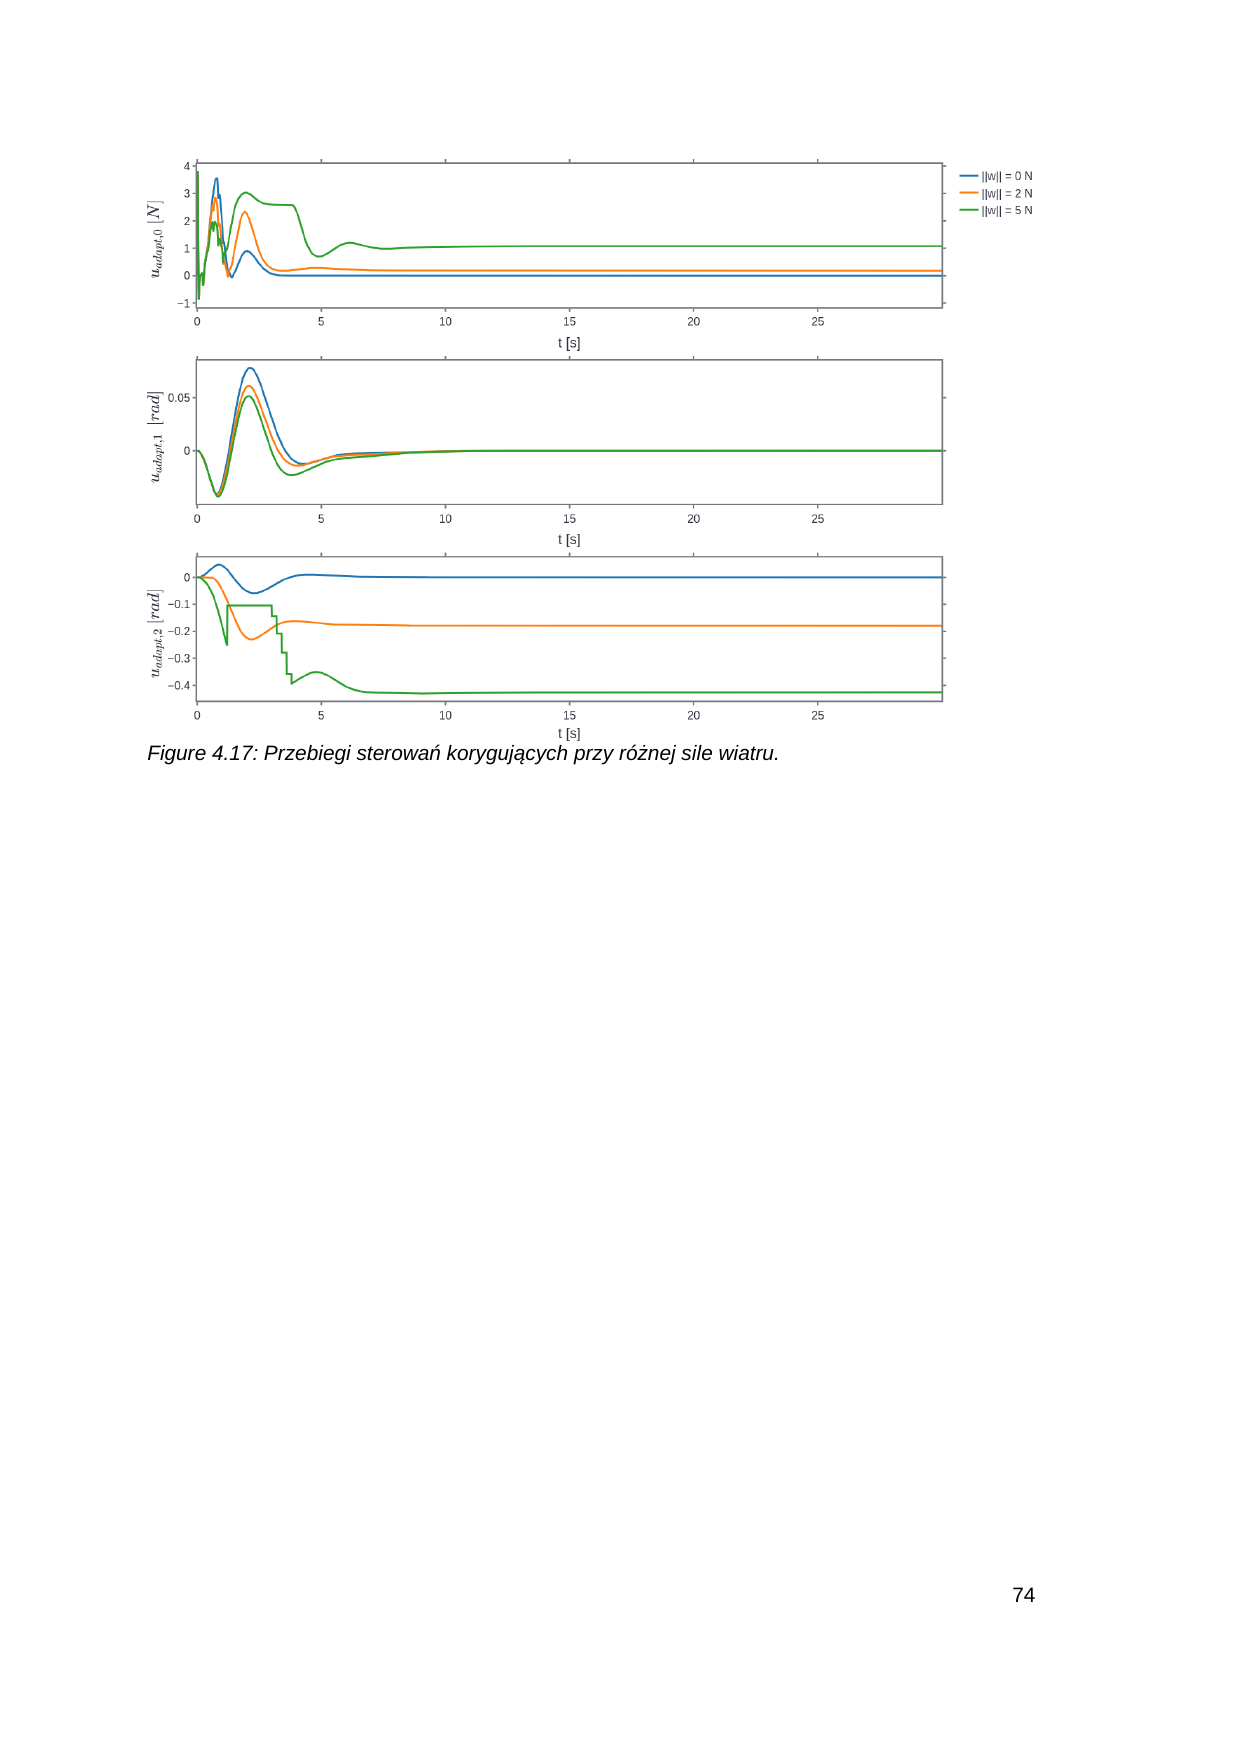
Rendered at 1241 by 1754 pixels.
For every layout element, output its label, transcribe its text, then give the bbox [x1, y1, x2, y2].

picture [147, 159, 1035, 741]
text Figure 4.17: Przebiegi sterowań korygujących przy różnej sile wiatru. [147, 741, 1035, 765]
